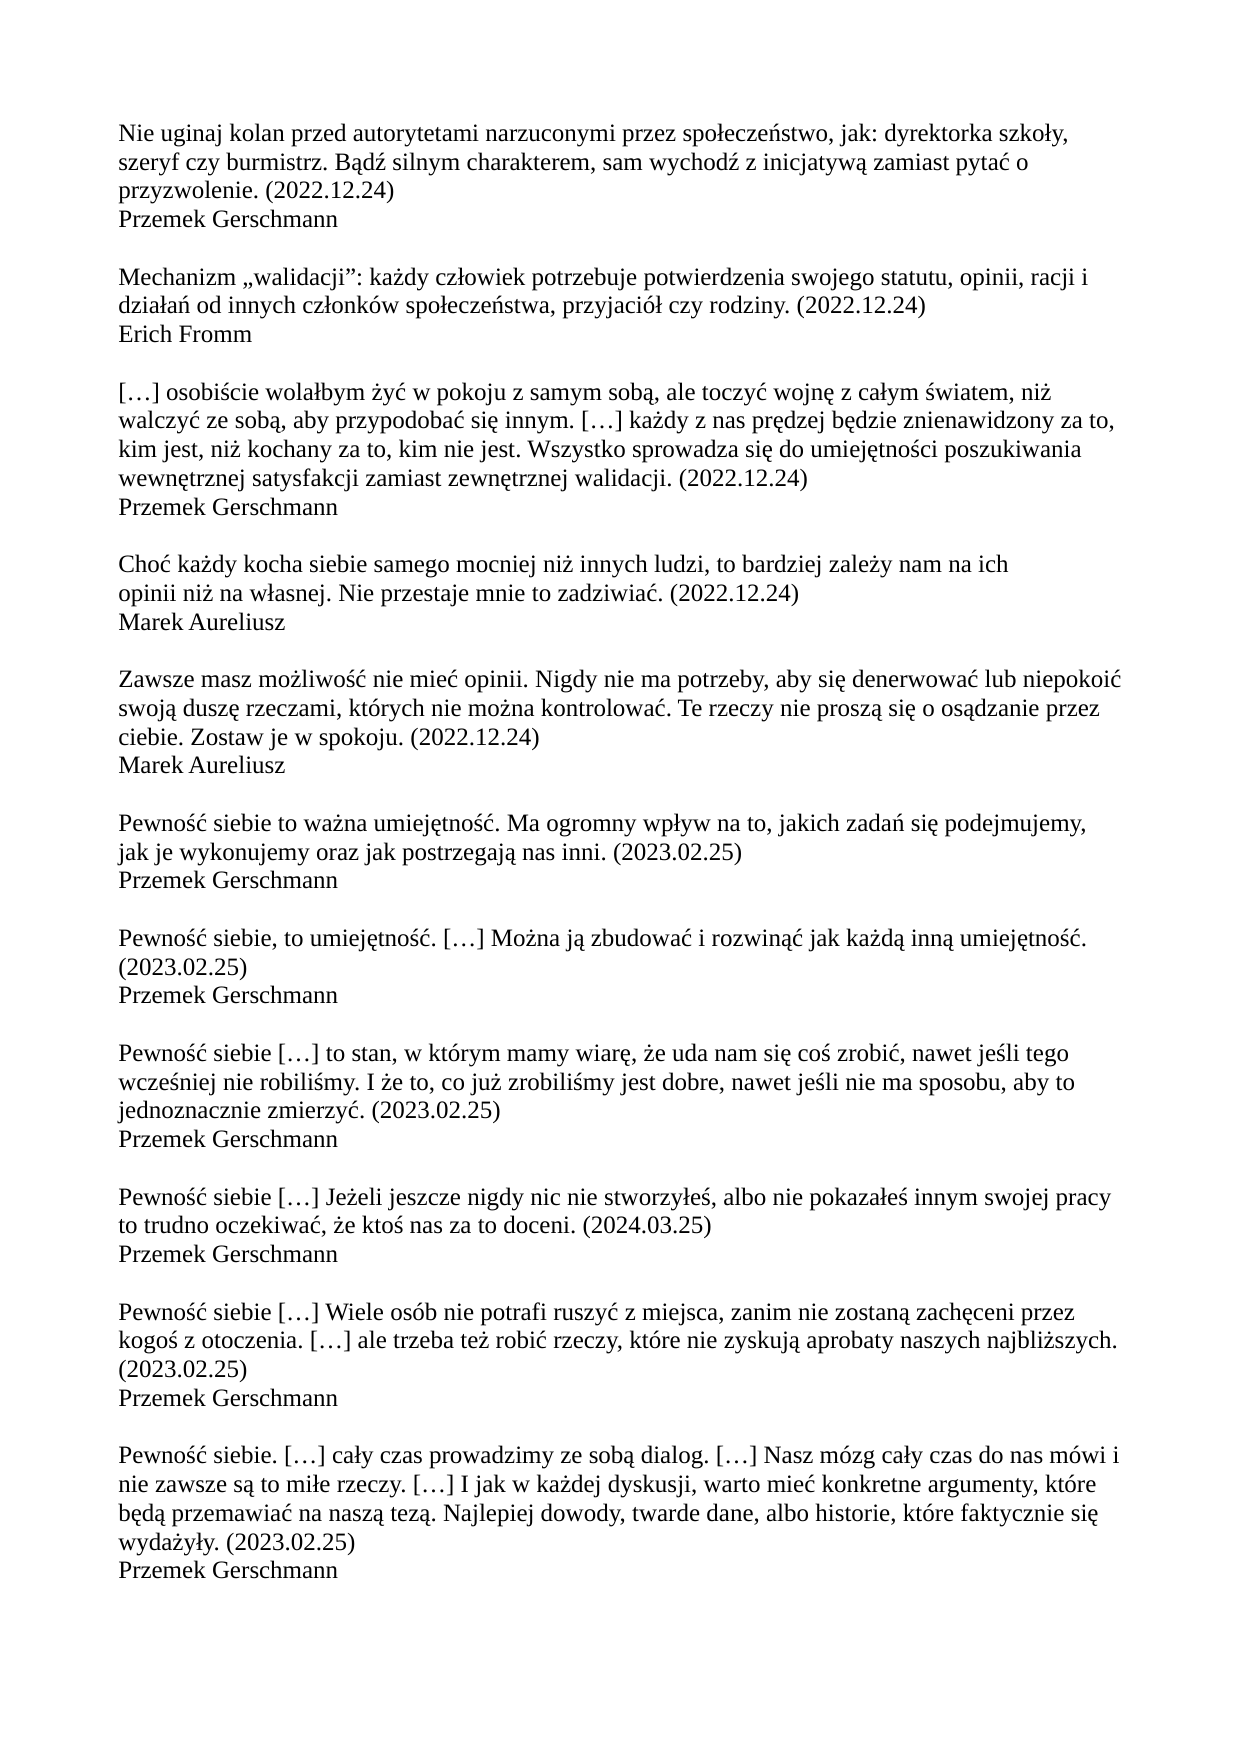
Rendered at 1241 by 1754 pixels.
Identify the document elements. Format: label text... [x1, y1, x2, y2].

text Przemek Gerschmann [118, 1383, 1122, 1412]
text Pewność siebie to ważna umiejętność. Ma ogromny wpływ na to, jakich zadań się podejmujemy, jak je wykonujemy oraz jak postrzegają nas inni. (2023.02.25) [118, 808, 1122, 866]
text Marek Aureliusz [118, 607, 1122, 636]
text Przemek Gerschmann [118, 866, 1122, 894]
text Przemek Gerschmann [118, 1239, 1122, 1268]
text Pewność siebie […] Jeżeli jeszcze nigdy nic nie stworzyłeś, albo nie pokazałeś innym swojej pracy to trudno oczekiwać, że ktoś nas za to doceni. (2024.03.25) [118, 1182, 1122, 1239]
text Pewność siebie […] Wiele osób nie potrafi ruszyć z miejsca, zanim nie zostaną zachęceni przez kogoś z otoczenia. […] ale trzeba też robić rzeczy, które nie zyskują aprobaty naszych najbliższych. (2023.02.25) [118, 1297, 1122, 1383]
text Przemek Gerschmann [118, 492, 1122, 521]
text Przemek Gerschmann [118, 1556, 1122, 1584]
text […] osobiście wolałbym żyć w pokoju z samym sobą, ale toczyć wojnę z całym światem, niż walczyć ze sobą, aby przypodobać się innym. […] każdy z nas prędzej będzie znienawidzony za to, kim jest, niż kochany za to, kim nie jest. Wszystko sprowadza się do umiejętności poszukiwania wewnętrznej satysfakcji zamiast zewnętrznej walidacji. (2022.12.24) [118, 377, 1122, 492]
text opinii niż na własnej. Nie przestaje mnie to zadziwiać. (2022.12.24) [118, 578, 1122, 607]
text Przemek Gerschmann [118, 981, 1122, 1009]
text Choć każdy kocha siebie samego mocniej niż innych ludzi, to bardziej zależy nam na ich [118, 549, 1122, 578]
text Marek Aureliusz [118, 751, 1122, 779]
text Przemek Gerschmann [118, 204, 1122, 233]
text Zawsze masz możliwość nie mieć opinii. Nigdy nie ma potrzeby, aby się denerwować lub niepokoić swoją duszę rzeczami, których nie można kontrolować. Te rzeczy nie proszą się o osądzanie przez ciebie. Zostaw je w spokoju. (2022.12.24) [118, 664, 1122, 751]
text Pewność siebie […] to stan, w którym mamy wiarę, że uda nam się coś zrobić, nawet jeśli tego wcześniej nie robiliśmy. I że to, co już zrobiliśmy jest dobre, nawet jeśli nie ma sposobu, aby to jednoznacznie zmierzyć. (2023.02.25) [118, 1038, 1122, 1124]
text Nie uginaj kolan przed autorytetami narzuconymi przez społeczeństwo, jak: dyrektorka szkoły, szeryf czy burmistrz. Bądź silnym charakterem, sam wychodź z inicjatywą zamiast pytać o przyzwolenie. (2022.12.24) [118, 118, 1122, 204]
text Pewność siebie, to umiejętność. […] Można ją zbudować i rozwinąć jak każdą inną umiejętność. (2023.02.25) [118, 923, 1122, 981]
text Przemek Gerschmann [118, 1124, 1122, 1153]
text Mechanizm „walidacji”: każdy człowiek potrzebuje potwierdzenia swojego statutu, opinii, racji i działań od innych członków społeczeństwa, przyjaciół czy rodziny. (2022.12.24) [118, 262, 1122, 319]
text Pewność siebie. […] cały czas prowadzimy ze sobą dialog. […] Nasz mózg cały czas do nas mówi i nie zawsze są to miłe rzeczy. […] I jak w każdej dyskusji, warto mieć konkretne argumenty, które będą przemawiać na naszą tezą. Najlepiej dowody, twarde dane, albo historie, które faktycznie się wydażyły. (2023.02.25) [118, 1441, 1122, 1556]
text Erich Fromm [118, 319, 1122, 348]
